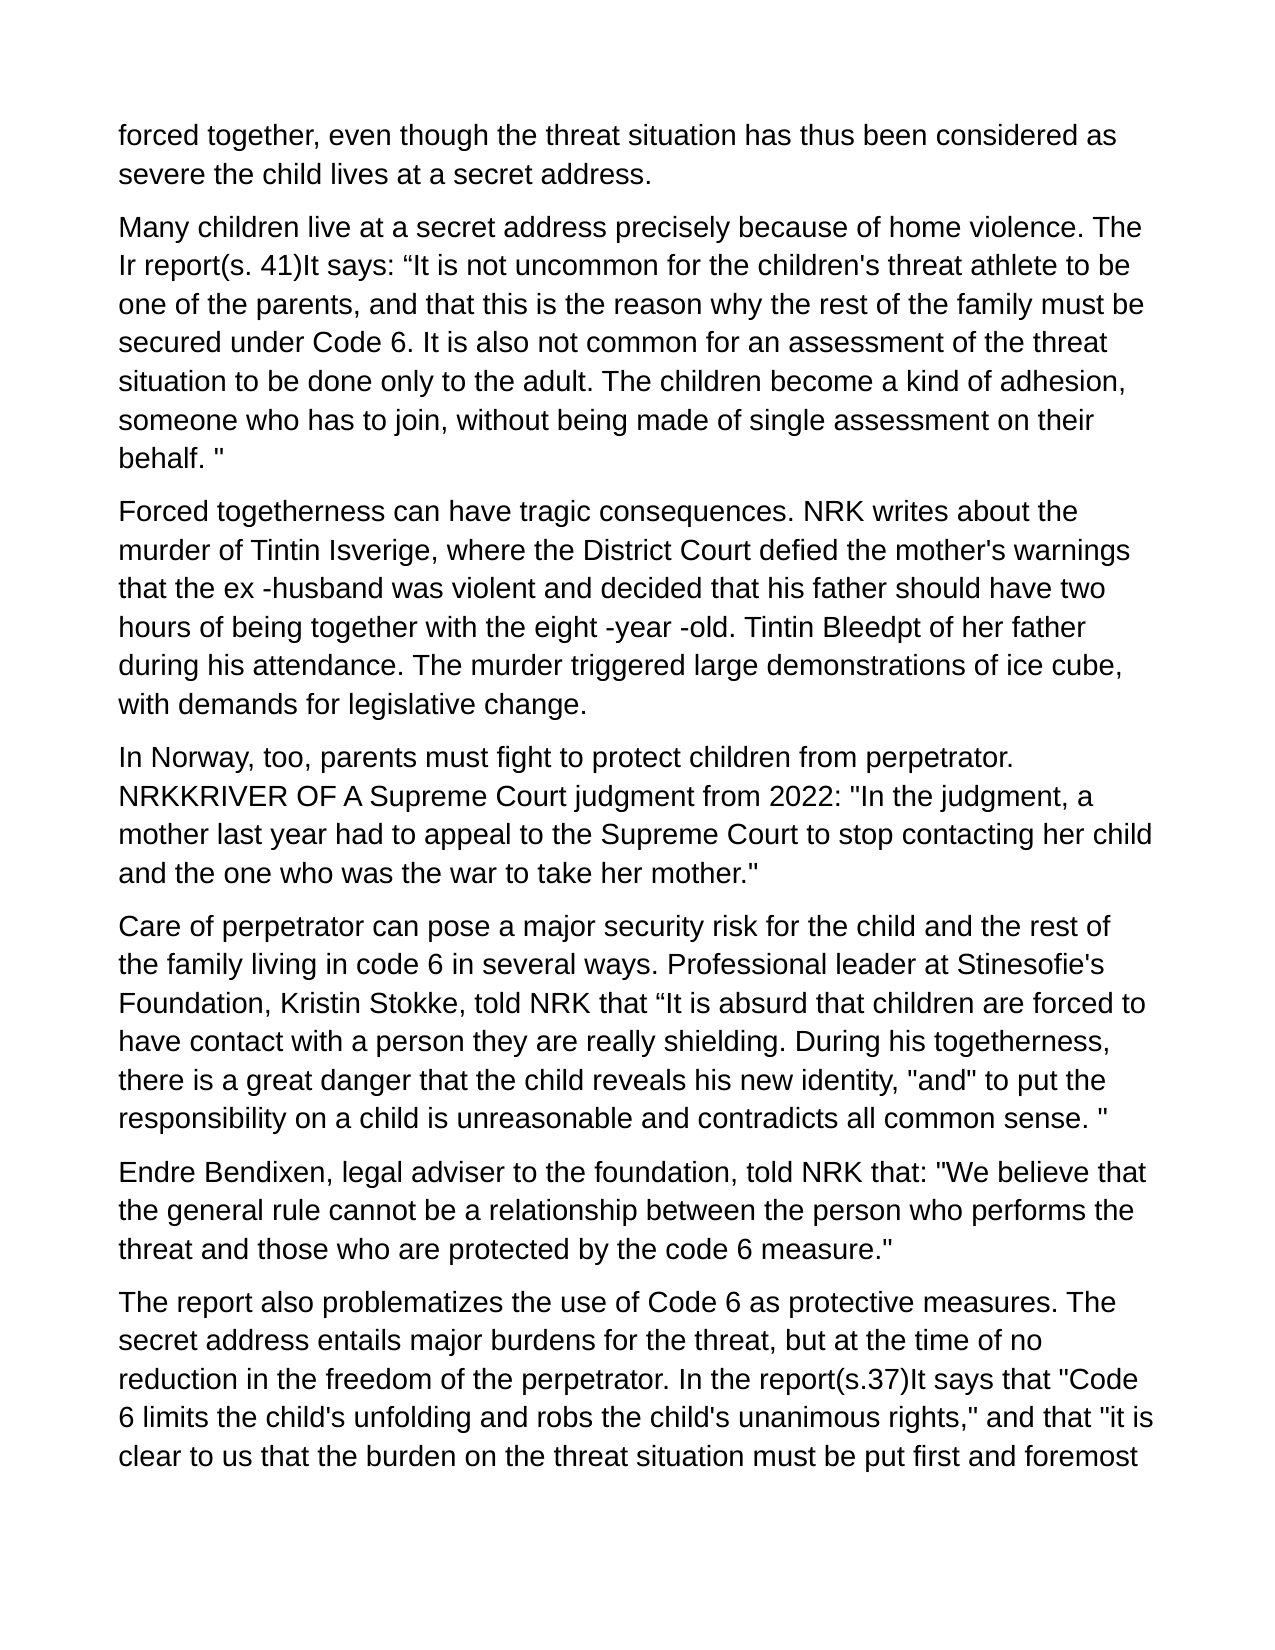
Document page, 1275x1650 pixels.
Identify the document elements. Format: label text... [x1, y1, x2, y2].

text In Norway, too, parents must fight to protect children from perpetrator. NRKKRIVER OF A Supreme Court judgment from 2022: "In the judgment, a mother last year had to appeal to the Supreme Court to stop contacting her child and the one who was the war to take her mother." [118, 740, 1157, 889]
text forced together, even though the threat situation has thus been considered as severe the child lives at a secret address. [118, 118, 1157, 190]
text Forced togetherness can have tragic consequences. NRK writes about the murder of Tintin Isverige, where the District Court defied the mother's warnings that the ex -husband was violent and decided that his father should have two hours of being together with the eight -year -old. Tintin Bleedpt of her father during his attendance. The murder triggered large demonstrations of ice cube, with demands for legislative change. [118, 494, 1157, 720]
text Endre Bendixen, legal adviser to the foundation, told NRK that: "We believe that the general rule cannot be a relationship between the person who performs the threat and those who are protected by the code 6 measure." [118, 1154, 1157, 1265]
text The report also problematizes the use of Code 6 as protective measures. The secret address entails major burdens for the threat, but at the time of no reduction in the freedom of the perpetrator. In the report(s.37)It says that "Code 6 limits the child's unfolding and robs the child's unanimous rights," and that "it is clear to us that the burden on the threat situation must be put first and foremost [118, 1285, 1157, 1472]
text Many children live at a secret address precisely because of home violence. The Ir report(s. 41)It says: “It is not uncommon for the children's threat athlete to be one of the parents, and that this is the reason why the rest of the family must be secured under Code 6. It is also not common for an assessment of the threat situation to be done only to the adult. The children become a kind of adhesion, someone who has to join, without being made of single assessment on their behalf. " [118, 210, 1157, 474]
text Care of perpetrator can pose a major security risk for the child and the rest of the family living in code 6 in several ways. Professional leader at Stinesofie's Foundation, Kristin Stokke, told NRK that “It is absurd that children are forced to have contact with a person they are really shielding. During his togetherness, there is a great danger that the child reveals his new identity, "and" to put the responsibility on a child is unreasonable and contradicts all common sense. " [118, 909, 1157, 1135]
